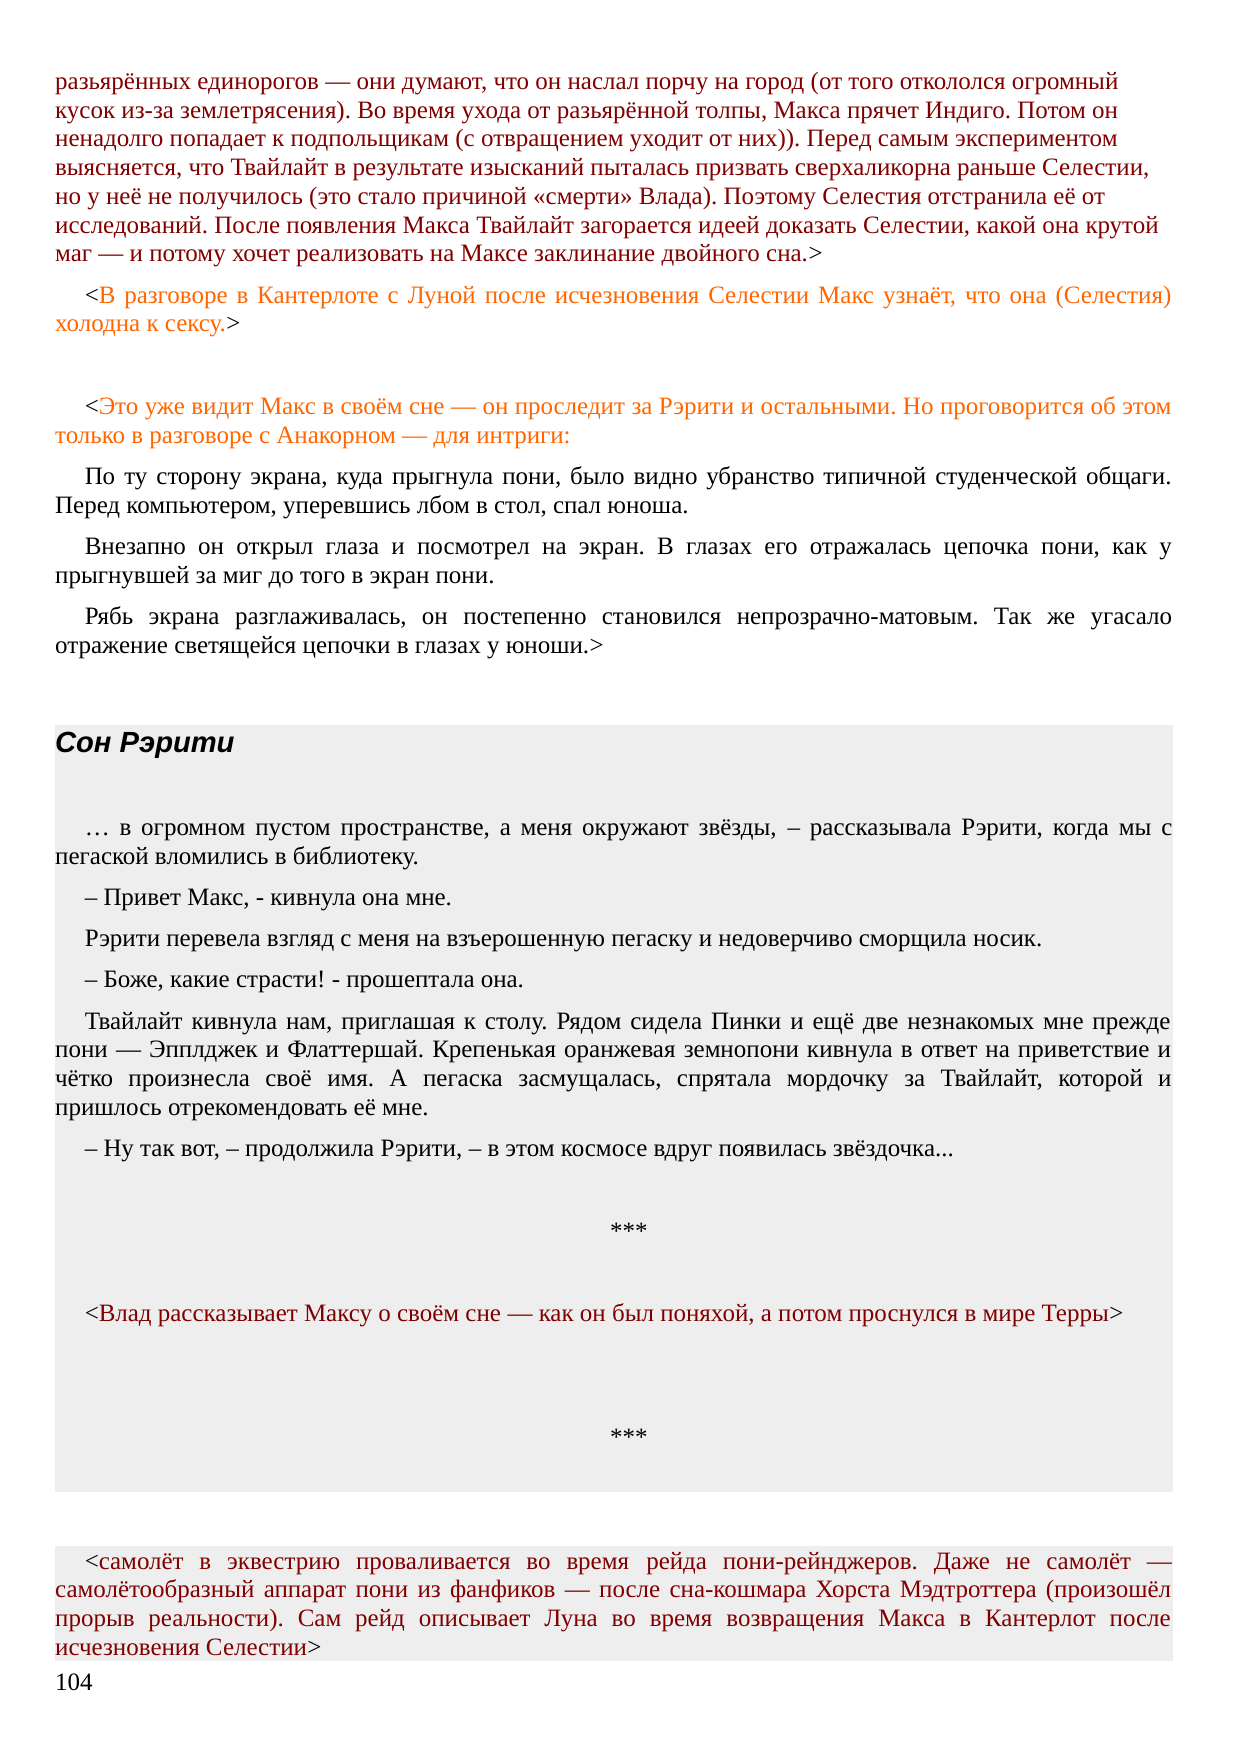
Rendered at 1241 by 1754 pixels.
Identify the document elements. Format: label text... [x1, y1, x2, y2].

text – Ну так вот, – продолжила Рэрити, – в этом космосе вдруг появилась звёздочка... [55, 1133, 1173, 1162]
text … в огромном пустом пространстве, а меня окружают звёзды, – рассказывала Рэрити, когда мы с пегаской вломились в библиотеку. [55, 812, 1173, 869]
text Внезапно он открыл глаза и посмотрел на экран. В глазах его отражалась цепочка пони, как у прыгнувшей за миг до того в экран пони. [55, 531, 1173, 588]
text Твайлайт кивнула нам, приглашая к столу. Рядом сидела Пинки и ещё две незнакомых мне прежде пони — Эпплджек и Флаттершай. Крепенькая оранжевая земнопони кивнула в ответ на приветствие и чётко произнесла своё имя. А пегаска засмущалась, спрятала мордочку за Твайлайт, которой и пришлось отрекомендовать её мне. [55, 1006, 1173, 1121]
text <В разговоре в Кантерлоте с Луной после исчезновения Селестии Макс узнаёт, что она (Селестия) холодна к сексу.> [55, 280, 1173, 337]
text Рябь экрана разглаживалась, он постепенно становился непрозрачно-матовым. Так же угасало отражение светящейся цепочки в глазах у юноши.> [55, 601, 1173, 658]
text <Это уже видит Макс в своём сне — он проследит за Рэрити и остальными. Но проговорится об этом только в разговоре с Анакорном — для интриги: [55, 391, 1173, 448]
text разьярённых единорогов — они думают, что он наслал порчу на город (от того откололся огромный кусок из-за землетрясения). Во время ухода от разьярённой толпы, Макса прячет Индиго. Потом он ненадолго попадает к подпольщикам (с отвращением уходит от них)). Перед самым экспериментом выясняется, что Твайлайт в результате изысканий пыталась призвать сверхаликорна раньше Селестии, но у неё не получилось (это стало причиной «смерти» Влада). Поэтому Селестия отстранила её от исследований. После появления Макса Твайлайт загорается идеей доказать Селестии, какой она крутой маг — и потому хочет реализовать на Максе заклинание двойного сна.> [55, 66, 1173, 267]
text По ту сторону экрана, куда прыгнула пони, было видно убранство типичной студенческой общаги. Перед компьютером, уперевшись лбом в стол, спал юноша. [55, 461, 1173, 518]
text *** [55, 1422, 1173, 1451]
text <Влад рассказывает Максу о своём сне — как он был поняхой, а потом проснулся в мире Терры> [55, 1298, 1173, 1327]
text <самолёт в эквестрию проваливается во время рейда пони-рейнджеров. Даже не самолёт — самолётообразный аппарат пони из фанфиков — после сна-кошмара Хорста Мэдтроттера (произошёл прорыв реальности). Сам рейд описывает Луна во время возвращения Макса в Кантерлот после исчезновения Селестии> [55, 1546, 1173, 1661]
subtitle Сон Рэрити [55, 725, 1173, 758]
text – Боже, какие страсти! - прошептала она. [55, 964, 1173, 993]
text *** [55, 1216, 1173, 1244]
text – Привет Макс, - кивнула она мне. [55, 882, 1173, 911]
text Рэрити перевела взгляд с меня на взъерошенную пегаску и недоверчиво сморщила носик. [55, 923, 1173, 952]
